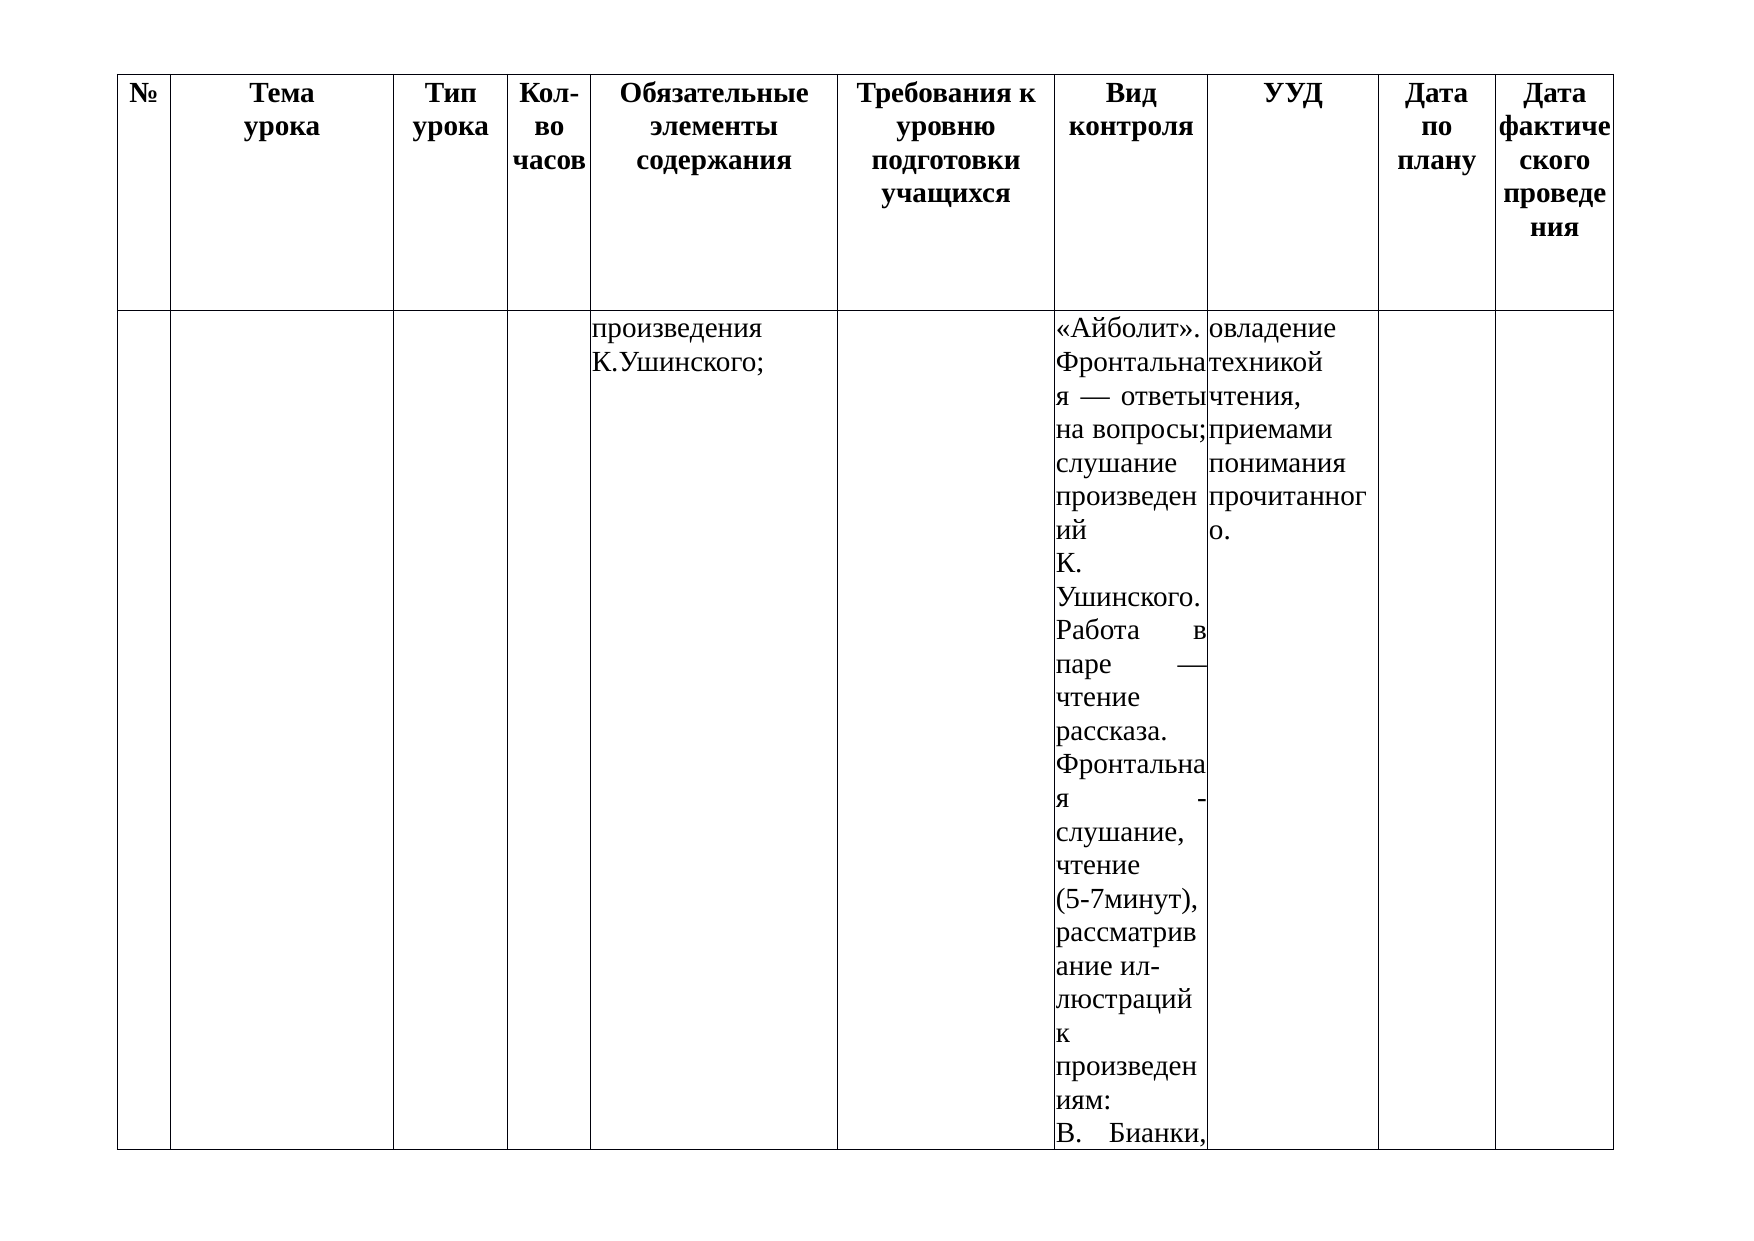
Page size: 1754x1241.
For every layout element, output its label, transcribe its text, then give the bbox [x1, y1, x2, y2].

table_cell [838, 311, 1054, 1149]
table_header Кол-во часов [508, 75, 590, 309]
table_cell [1496, 311, 1613, 1149]
table_cell [171, 311, 393, 1149]
table_cell [394, 311, 507, 1149]
table_header Дата по плану [1379, 75, 1495, 309]
table_header Требования к уровню подготовки учащихся [838, 75, 1054, 309]
table_cell [508, 311, 590, 1149]
table_header Дата фактического проведения [1496, 75, 1613, 309]
table_header № [118, 75, 170, 309]
table_cell [1379, 311, 1495, 1149]
table_header Тема урока [171, 75, 393, 309]
table_header Обязательные элементы содержания [591, 75, 837, 309]
table_header Тип урока [394, 75, 507, 309]
table_cell «Айболит». Фронтальная — ответы на вопросы; слушание произведений К. Ушинского. Работа в паре — чтение рассказа. Фронтальная - слушание, чтение (5-7минут), рассматривание ил- люстраций к произведениям: В. Бианки, [1055, 311, 1207, 1149]
table_cell произведения К.Ушинского; [591, 311, 837, 1149]
table_cell [118, 311, 170, 1149]
table_header УУД [1208, 75, 1378, 309]
table_header Вид контроля [1055, 75, 1207, 309]
table_cell овладение техникой чтения, приемами понимания прочитанного. [1208, 311, 1378, 1149]
